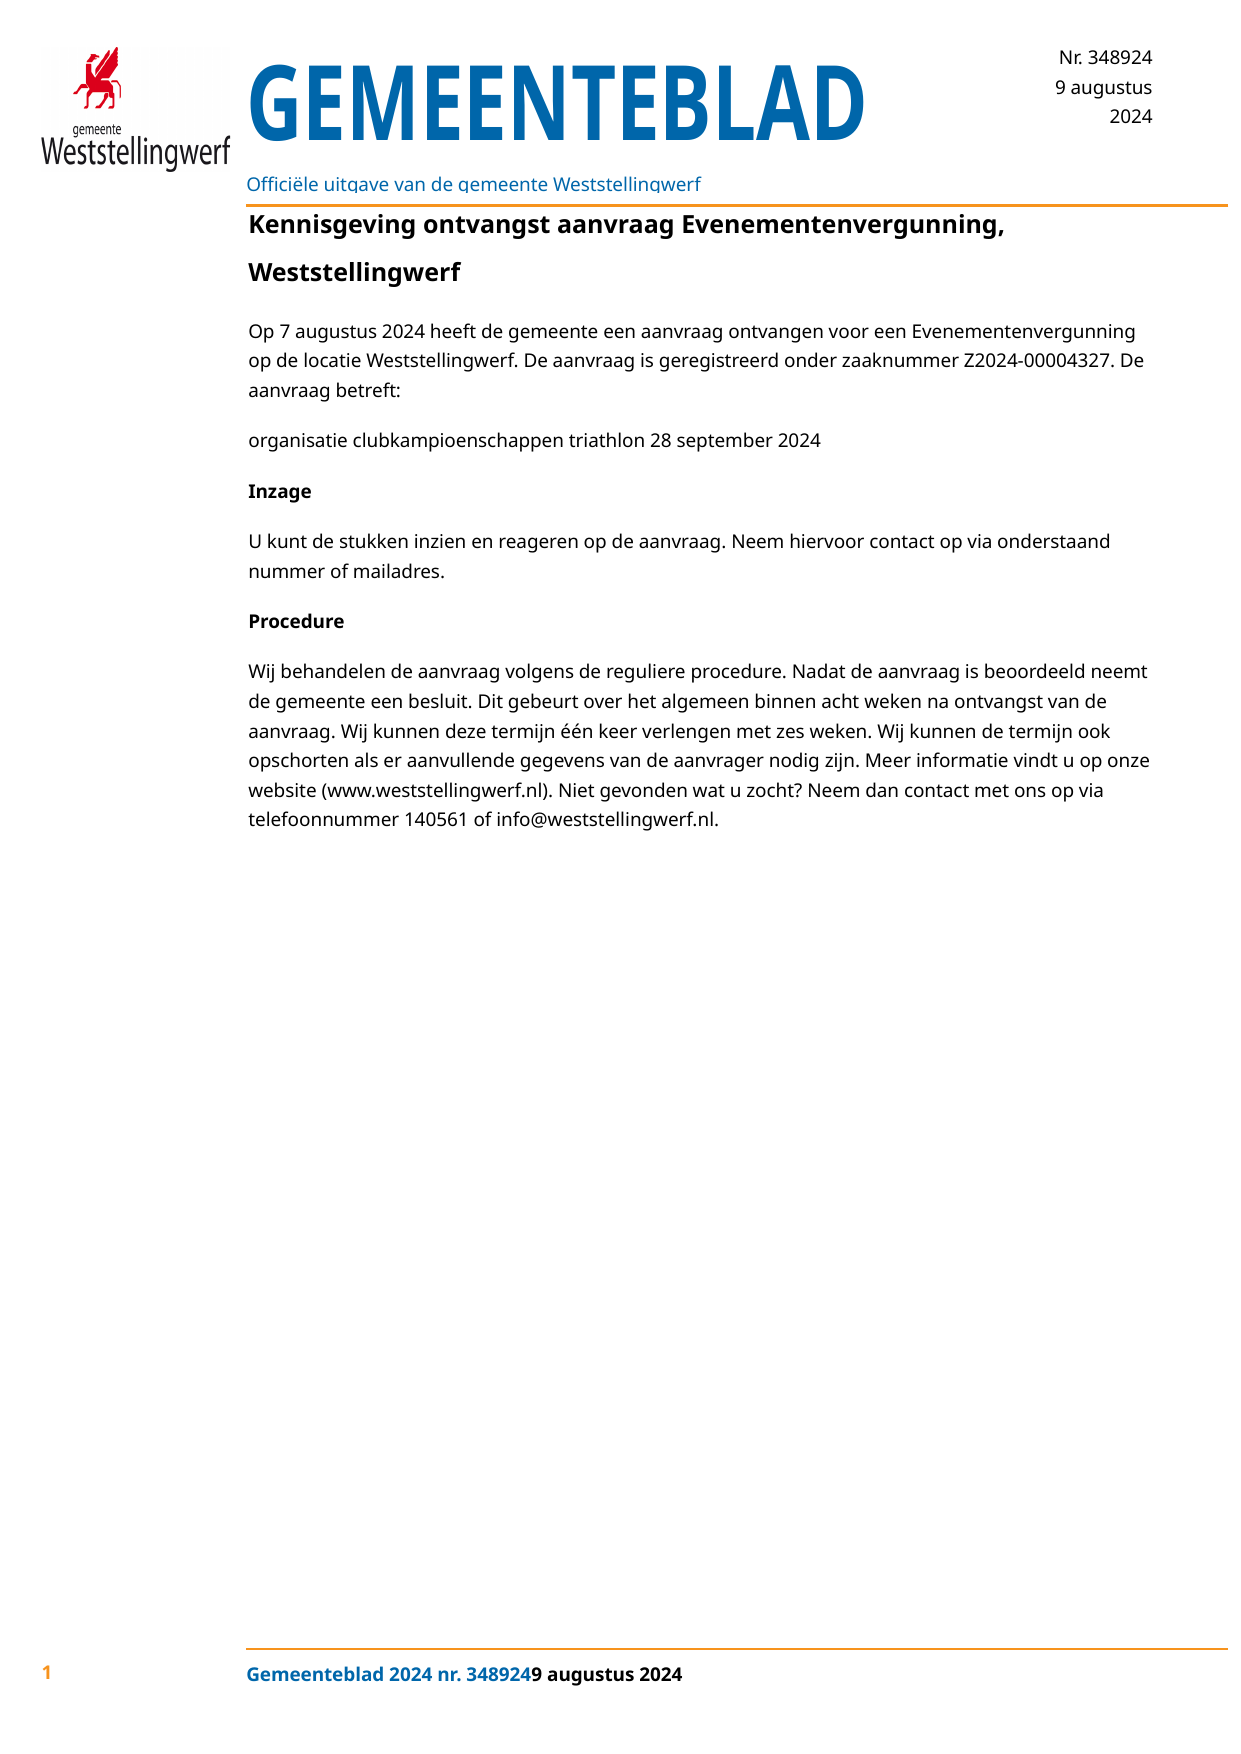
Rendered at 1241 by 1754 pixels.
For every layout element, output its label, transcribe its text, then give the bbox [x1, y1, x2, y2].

text organisatie clubkampioenschappen triathlon 28 september 2024 [248, 427, 1152, 453]
text Op 7 augustus 2024 heeft de gemeente een aanvraag ontvangen voor een Evenementenvergunning op de locatie Weststellingwerf. De aanvraag is geregistreerd onder zaaknummer Z2024-00004327. De aanvraag betreft: [248, 318, 1152, 403]
text Procedure [248, 608, 1152, 634]
text Inzage [248, 478, 1152, 504]
picture [41, 47, 231, 172]
text U kunt de stukken inzien en reageren op de aanvraag. Neem hiervoor contact op via onderstaand nummer of mailadres. [248, 528, 1152, 584]
text Wij behandelen de aanvraag volgens de reguliere procedure. Nadat de aanvraag is beoordeeld neemt de gemeente een besluit. Dit gebeurt over het algemeen binnen acht weken na ontvangst van de aanvraag. Wij kunnen deze termijn één keer verlengen met zes weken. Wij kunnen de termijn ook opschorten als er aanvullende gegevens van de aanvrager nodig zijn. Meer informatie vindt u op onze website (www.weststellingwerf.nl). Niet gevonden wat u zocht? Neem dan contact met ons op via telefoonnummer 140561 of info@weststellingwerf.nl. [248, 659, 1152, 832]
text Kennisgeving ontvangst aanvraag Evenementenvergunning, Weststellingwerf [248, 207, 1152, 288]
